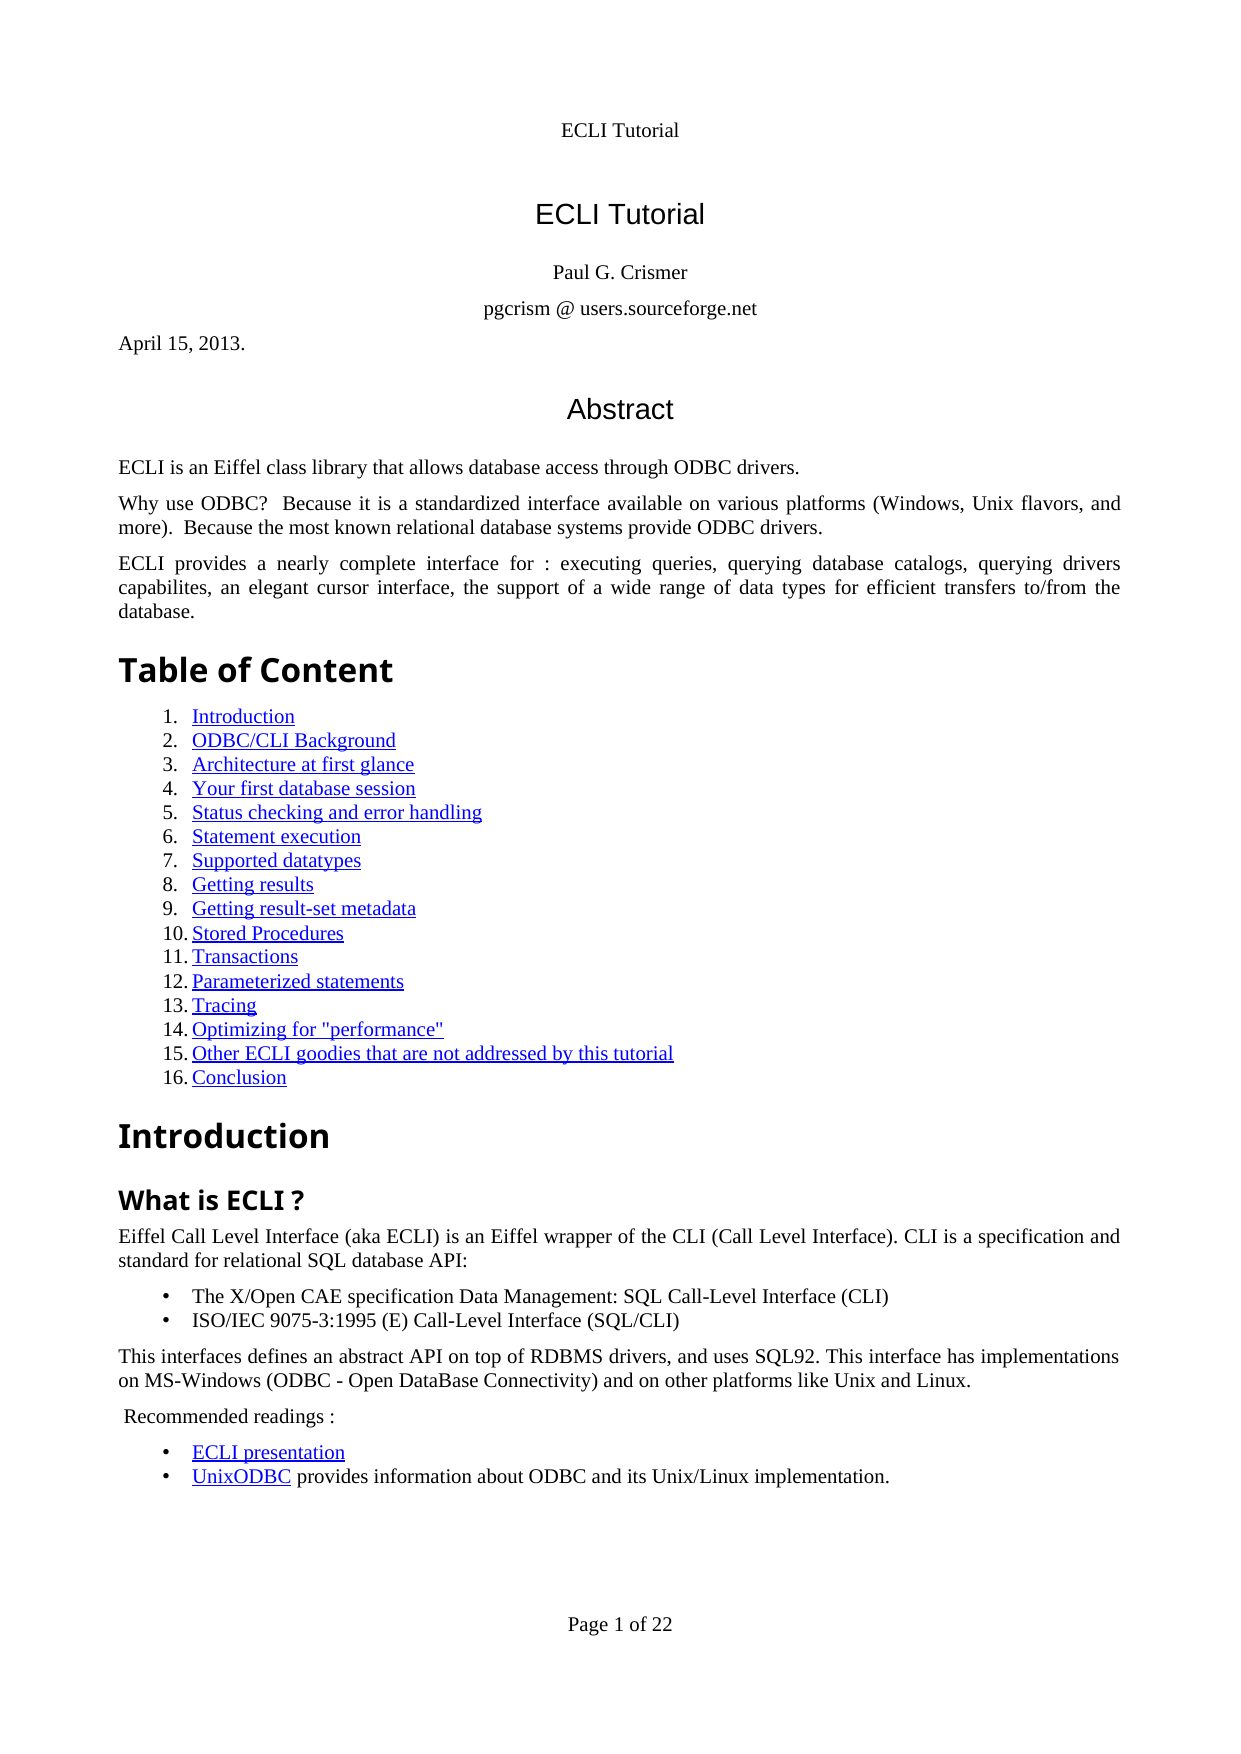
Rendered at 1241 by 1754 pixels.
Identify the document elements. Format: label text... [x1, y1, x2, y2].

list Your first database session [162, 776, 1122, 800]
list Supported datatypes [162, 848, 1122, 872]
text Eiffel Call Level Interface (aka ECLI) is an Eiffel wrapper of the CLI (Call Level Interface). CLI is a specification and standard for relational SQL database API: [118, 1224, 1122, 1272]
subtitle What is ECLI ? [118, 1181, 1122, 1218]
list Optimizing for "performance" [162, 1017, 1122, 1041]
list Conclusion [162, 1065, 1122, 1089]
text April 15, 2013. [118, 331, 1122, 355]
text Recommended readings : [118, 1404, 1122, 1428]
list ECLI presentation [162, 1440, 1122, 1464]
subtitle Introduction [118, 1112, 1122, 1158]
list ISO/IEC 9075-3:1995 (E) Call-Level Interface (SQL/CLI) [162, 1308, 1122, 1332]
subtitle ECLI Tutorial [118, 197, 1122, 230]
text Paul G. Crismer [118, 260, 1122, 284]
list Status checking and error handling [162, 800, 1122, 824]
list Architecture at first glance [162, 752, 1122, 776]
text Why use ODBC? Because it is a standardized interface available on various platforms (Windows, Unix flavors, and more). Because the most known relational database systems provide ODBC drivers. [118, 491, 1122, 539]
text ECLI is an Eiffel class library that allows database access through ODBC drivers. [118, 455, 1122, 479]
text pgcrism @ users.sourceforge.net [118, 296, 1122, 319]
list Transactions [162, 944, 1122, 968]
text ECLI provides a nearly complete interface for : executing queries, querying database catalogs, querying drivers capabilites, an elegant cursor interface, the support of a wide range of data types for efficient transfers to/from the database. [118, 551, 1122, 623]
list Getting result-set metadata [162, 896, 1122, 920]
subtitle Abstract [118, 392, 1122, 426]
list Statement execution [162, 824, 1122, 848]
list The X/Open CAE specification Data Management: SQL Call-Level Interface (CLI) [162, 1284, 1122, 1308]
list Other ECLI goodies that are not addressed by this tutorial [162, 1041, 1122, 1065]
text This interfaces defines an abstract API on top of RDBMS drivers, and uses SQL92. This interface has implementations on MS-Windows (ODBC - Open DataBase Connectivity) and on other platforms like Unix and Linux. [118, 1344, 1122, 1392]
list UnixODBC provides information about ODBC and its Unix/Linux implementation. [162, 1464, 1122, 1488]
list Introduction [162, 704, 1122, 728]
list Parameterized statements [162, 968, 1122, 993]
subtitle Table of Content [118, 647, 1122, 692]
list Stored Procedures [162, 920, 1122, 944]
list Tracing [162, 993, 1122, 1017]
list Getting results [162, 872, 1122, 896]
list ODBC/CLI Background [162, 728, 1122, 752]
